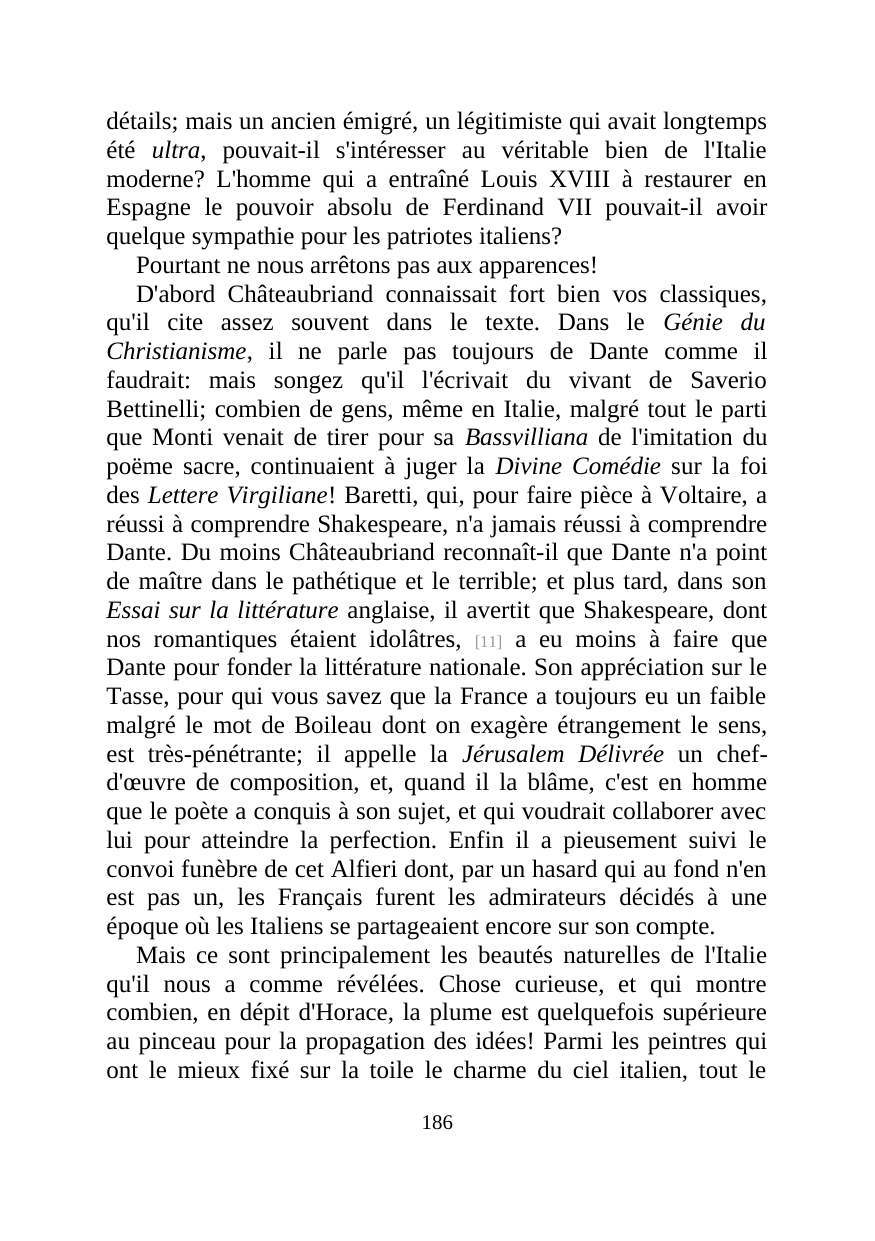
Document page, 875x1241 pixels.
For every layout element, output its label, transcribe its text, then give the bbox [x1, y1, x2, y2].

text Pourtant ne nous arrêtons pas aux apparences! [106, 250, 768, 279]
text Mais ce sont principalement les beautés naturelles de l'Italie qu'il nous a comme révélées. Chose curieuse, et qui montre combien, en dépit d'Horace, la plume est quelquefois supérieure au pinceau pour la propagation des idées! Parmi les peintres qui ont le mieux fixé sur la toile le charme du ciel italien, tout le [106, 940, 768, 1084]
text D'abord Châteaubriand connaissait fort bien vos classiques, qu'il cite assez souvent dans le texte. Dans le Génie du Christianisme, il ne parle pas toujours de Dante comme il faudrait: mais songez qu'il l'écrivait du vivant de Saverio Bettinelli; combien de gens, même en Italie, malgré tout le parti que Monti venait de tirer pour sa Bassvilliana de l'imitation du poëme sacre, continuaient à juger la Divine Comédie sur la foi des Lettere Virgiliane! Baretti, qui, pour faire pièce à Voltaire, a réussi à comprendre Shakespeare, n'a jamais réussi à comprendre Dante. Du moins Châteaubriand reconnaît-il que Dante n'a point de maître dans le pathétique et le terrible; et plus tard, dans son Essai sur la littérature anglaise, il avertit que Shakespeare, dont nos romantiques étaient idolâtres, [11] a eu moins à faire que Dante pour fonder la littérature nationale. Son appréciation sur le Tasse, pour qui vous savez que la France a toujours eu un faible malgré le mot de Boileau dont on exagère étrangement le sens, est très-pénétrante; il appelle la Jérusalem Délivrée un chef-d'œuvre de composition, et, quand il la blâme, c'est en homme que le poète a conquis à son sujet, et qui voudrait collaborer avec lui pour atteindre la perfection. Enfin il a pieusement suivi le convoi funèbre de cet Alfieri dont, par un hasard qui au fond n'en est pas un, les Français furent les admirateurs décidés à une époque où les Italiens se partageaient encore sur son compte. [106, 279, 768, 940]
text détails; mais un ancien émigré, un légitimiste qui avait longtemps été ultra, pouvait-il s'intéresser au véritable bien de l'Italie moderne? L'homme qui a entraîné Louis XVIII à restaurer en Espagne le pouvoir absolu de Ferdinand VII pouvait-il avoir quelque sympathie pour les patriotes italiens? [106, 106, 768, 250]
